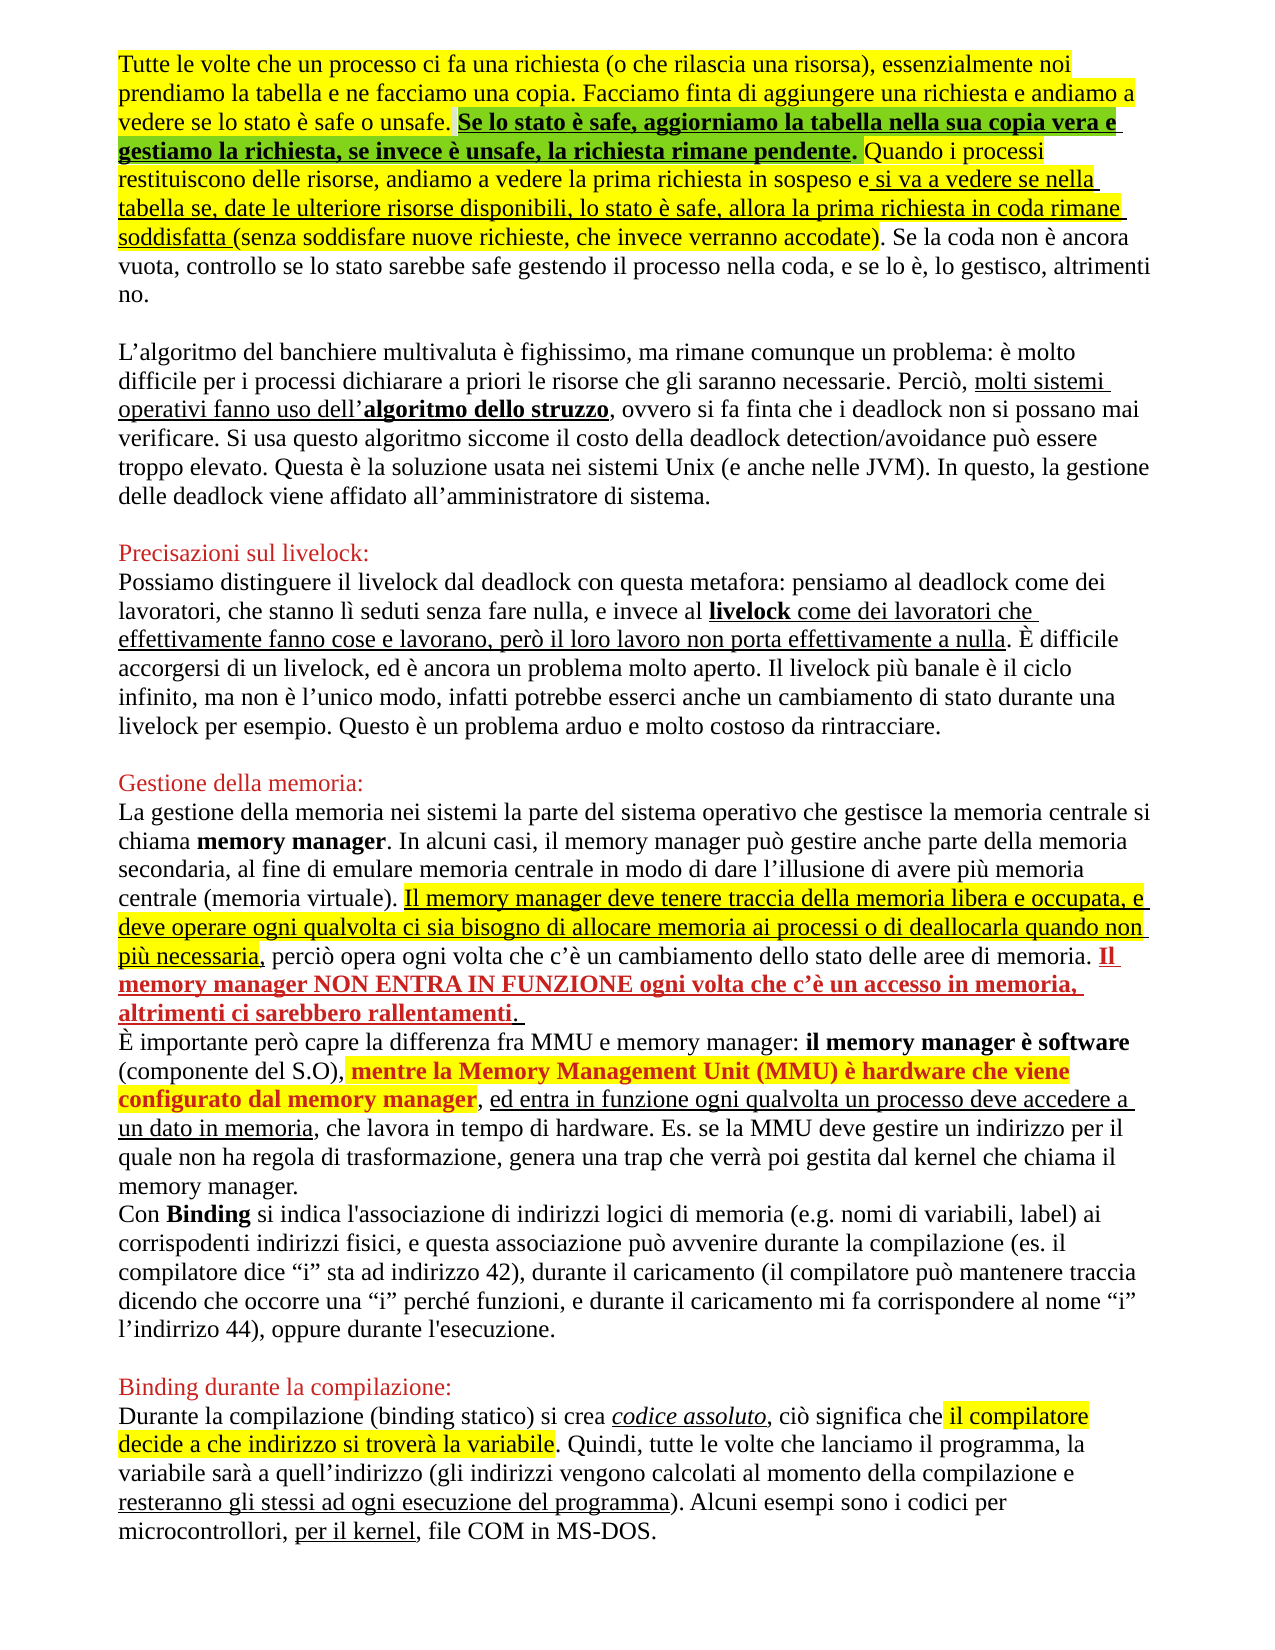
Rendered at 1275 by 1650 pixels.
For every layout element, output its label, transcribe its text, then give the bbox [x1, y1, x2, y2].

text Binding durante la compilazione: [118, 1372, 1157, 1401]
text Possiamo distinguere il livelock dal deadlock con questa metafora: pensiamo al deadlock come dei lavoratori, che stanno lì seduti senza fare nulla, e invece al livelock come dei lavoratori che effettivamente fanno cose e lavorano, però il loro lavoro non porta effettivamente a nulla. È difficile accorgersi di un livelock, ed è ancora un problema molto aperto. Il livelock più banale è il ciclo infinito, ma non è l’unico modo, infatti potrebbe esserci anche un cambiamento di stato durante una livelock per esempio. Questo è un problema arduo e molto costoso da rintracciare. [118, 567, 1157, 739]
text Durante la compilazione (binding statico) si crea codice assoluto, ciò significa che il compilatore decide a che indirizzo si troverà la variabile. Quindi, tutte le volte che lanciamo il programma, la variabile sarà a quell’indirizzo (gli indirizzi vengono calcolati al momento della compilazione e resteranno gli stessi ad ogni esecuzione del programma). Alcuni esempi sono i codici per microcontrollori, per il kernel, file COM in MS-DOS. [118, 1401, 1157, 1544]
text L’algoritmo del banchiere multivaluta è fighissimo, ma rimane comunque un problema: è molto difficile per i processi dichiarare a priori le risorse che gli saranno necessarie. Perciò, molti sistemi operativi fanno uso dell’algoritmo dello struzzo, ovvero si fa finta che i deadlock non si possano mai verificare. Si usa questo algoritmo siccome il costo della deadlock detection/avoidance può essere troppo elevato. Questa è la soluzione usata nei sistemi Unix (e anche nelle JVM). In questo, la gestione delle deadlock viene affidato all’amministratore di sistema. [118, 337, 1157, 509]
text Con Binding si indica l'associazione di indirizzi logici di memoria (e.g. nomi di variabili, label) ai corrispodenti indirizzi fisici, e questa associazione può avvenire durante la compilazione (es. il compilatore dice “i” sta ad indirizzo 42), durante il caricamento (il compilatore può mantenere traccia dicendo che occorre una “i” perché funzioni, e durante il caricamento mi fa corrispondere al nome “i” l’indirrizo 44), oppure durante l'esecuzione. [118, 1199, 1157, 1343]
text Precisazioni sul livelock: [118, 538, 1157, 567]
text Tutte le volte che un processo ci fa una richiesta (o che rilascia una risorsa), essenzialmente noi prendiamo la tabella e ne facciamo una copia. Facciamo finta di aggiungere una richiesta e andiamo a vedere se lo stato è safe o unsafe. Se lo stato è safe, aggiorniamo la tabella nella sua copia vera e gestiamo la richiesta, se invece è unsafe, la richiesta rimane pendente. Quando i processi restituiscono delle risorse, andiamo a vedere la prima richiesta in sospeso e si va a vedere se nella tabella se, date le ulteriore risorse disponibili, lo stato è safe, allora la prima richiesta in coda rimane soddisfatta (senza soddisfare nuove richieste, che invece verranno accodate). Se la coda non è ancora vuota, controllo se lo stato sarebbe safe gestendo il processo nella coda, e se lo è, lo gestisco, altrimenti no. [118, 49, 1157, 308]
text È importante però capre la differenza fra MMU e memory manager: il memory manager è software (componente del S.O), mentre la Memory Management Unit (MMU) è hardware che viene configurato dal memory manager, ed entra in funzione ogni qualvolta un processo deve accedere a un dato in memoria, che lavora in tempo di hardware. Es. se la MMU deve gestire un indirizzo per il quale non ha regola di trasformazione, genera una trap che verrà poi gestita dal kernel che chiama il memory manager. [118, 1027, 1157, 1199]
text Gestione della memoria: [118, 768, 1157, 797]
text La gestione della memoria nei sistemi la parte del sistema operativo che gestisce la memoria centrale si chiama memory manager. In alcuni casi, il memory manager può gestire anche parte della memoria secondaria, al fine di emulare memoria centrale in modo di dare l’illusione di avere più memoria centrale (memoria virtuale). Il memory manager deve tenere traccia della memoria libera e occupata, e deve operare ogni qualvolta ci sia bisogno di allocare memoria ai processi o di deallocarla quando non più necessaria, perciò opera ogni volta che c’è un cambiamento dello stato delle aree di memoria. Il memory manager NON ENTRA IN FUNZIONE ogni volta che c’è un accesso in memoria, altrimenti ci sarebbero rallentamenti. [118, 797, 1157, 1027]
